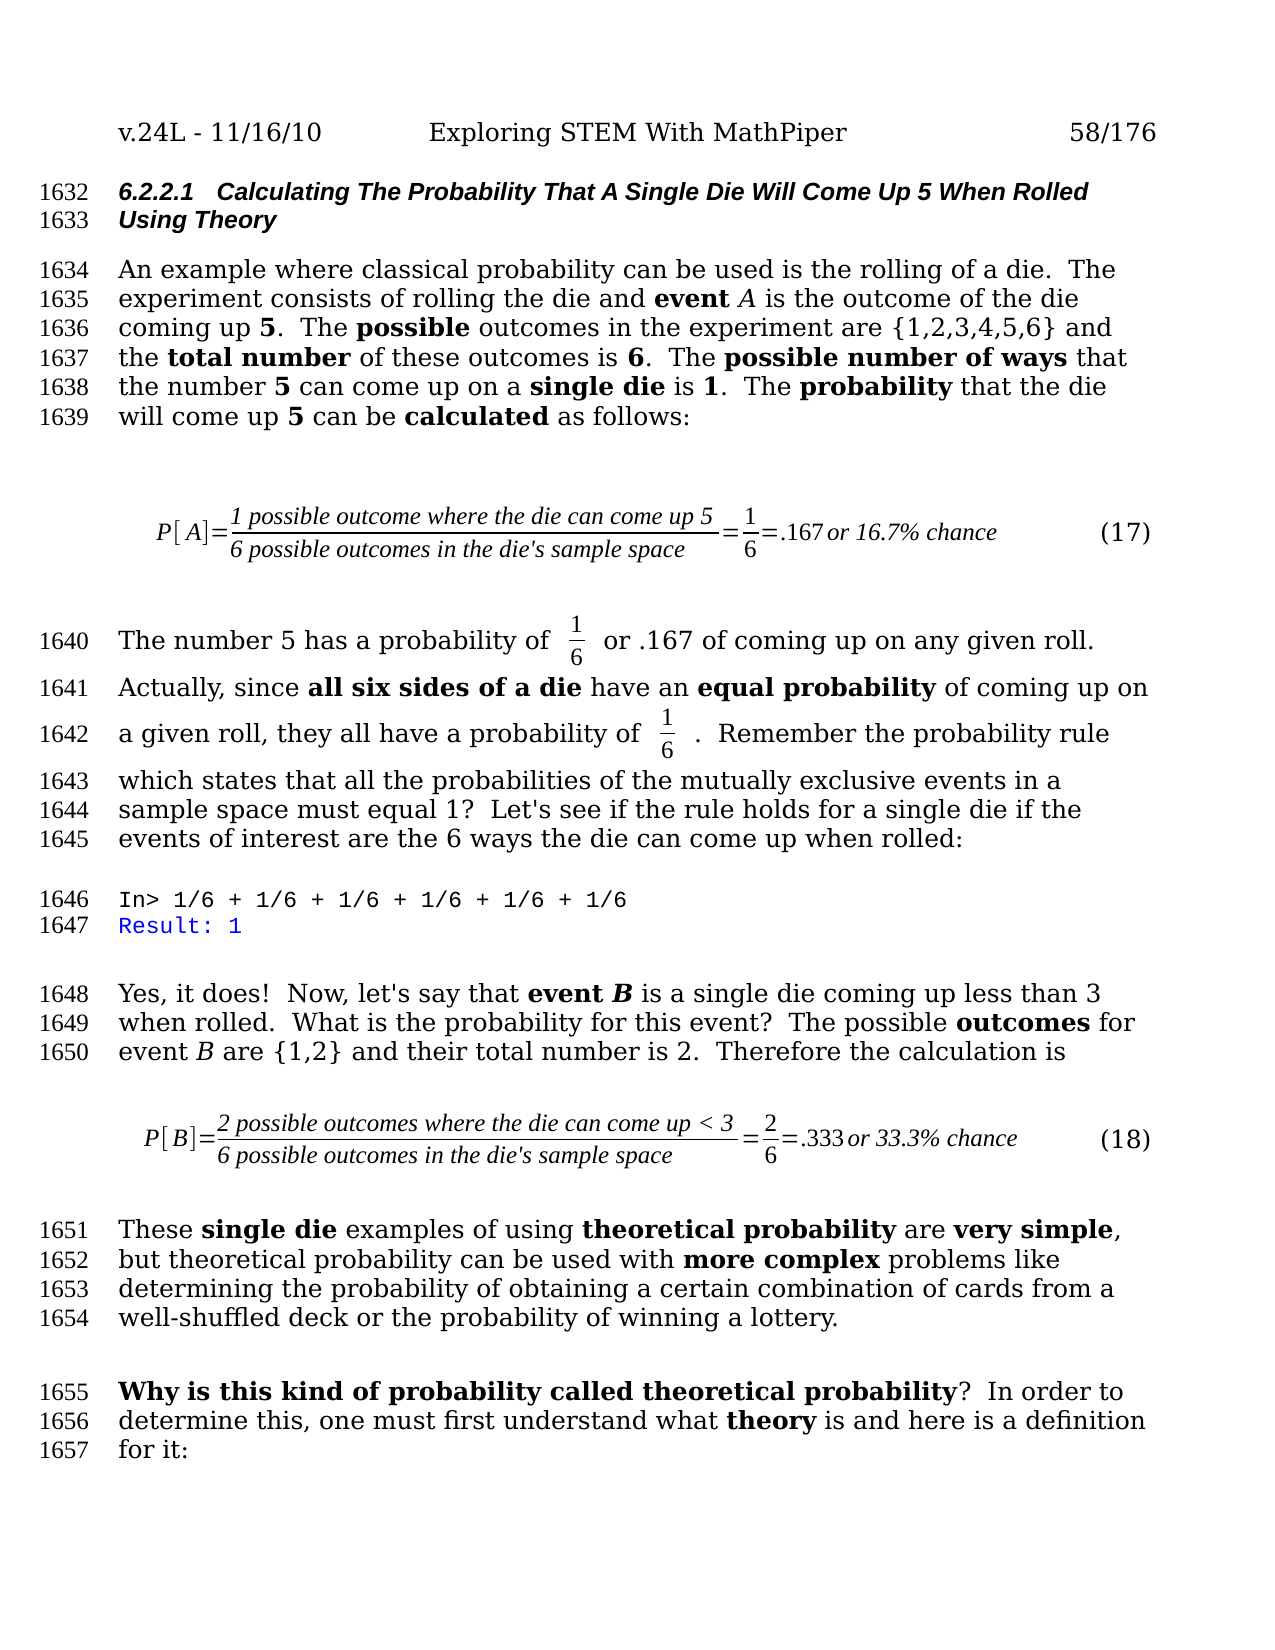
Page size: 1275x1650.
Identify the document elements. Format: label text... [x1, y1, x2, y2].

text Why is this kind of probability called theoretical probability? In order to determine this, one must first understand what theory is and here is a definition for it: [118, 1376, 1157, 1464]
table_header (18) [1041, 1102, 1157, 1177]
text In> 1/6 + 1/6 + 1/6 + 1/6 + 1/6 + 1/6 [118, 888, 1157, 914]
text These single die examples of using theoretical probability are very simple, but theoretical probability can be used with more complex problems like determining the probability of obtaining a certain combination of cards from a well-shuffled deck or the probability of winning a lottery. [118, 1215, 1157, 1332]
table_header [118, 1102, 1041, 1177]
text Result: 1 [118, 914, 1157, 940]
subtitle Calculating The Probability That A Single Die Will Come Up 5 When Rolled Using Theory [118, 177, 1157, 234]
text An example where classical probability can be used is the rolling of a die. The experiment consists of rolling the die and event A is the outcome of the die coming up 5. The possible outcomes in the experiment are {1,2,3,4,5,6} and the total number of these outcomes is 6. The possible number of ways that the number 5 can come up on a single die is 1. The probability that the die will come up 5 can be calculated as follows: [118, 255, 1157, 431]
text The number 5 has a probability ofor .167 of coming up on any given roll. Actually, since all six sides of a die have an equal probability of coming up on a given roll, they all have a probability of. Remember the probability rule which states that all the probabilities of the mutually exclusive events in a sample space must equal 1? Let's see if the rule holds for a single die if the events of interest are the 6 ways the die can come up when rolled: [118, 609, 1157, 853]
text Yes, it does! Now, let's say that event B is a single die coming up less than 3 when rolled. What is the probability for this event? The possible outcomes for event B are {1,2} and their total number is 2. Therefore the calculation is [118, 978, 1157, 1066]
table_header (17) [1041, 495, 1157, 571]
table_header [118, 495, 1041, 571]
